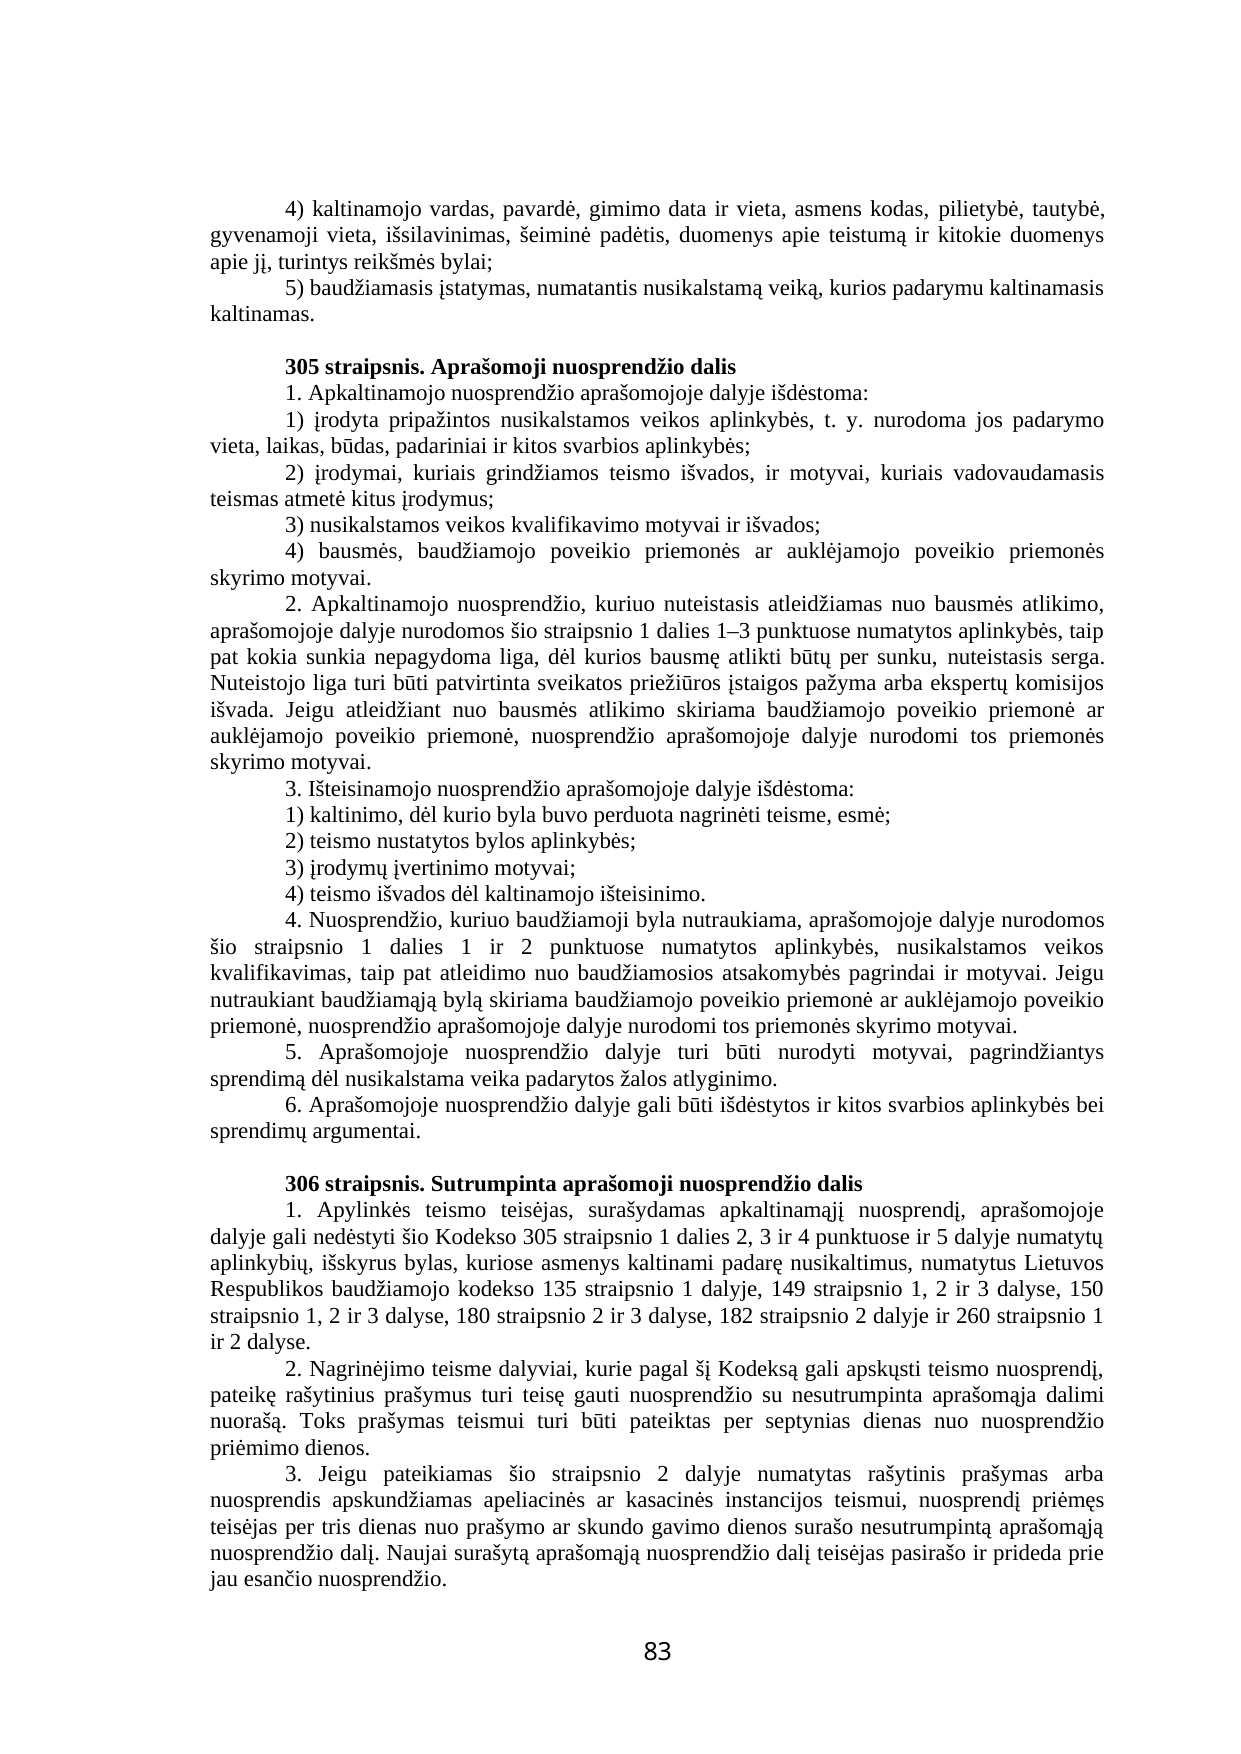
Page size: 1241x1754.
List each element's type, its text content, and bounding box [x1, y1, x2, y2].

text 1. Apkaltinamojo nuosprendžio aprašomojoje dalyje išdėstoma: [210, 379, 1106, 406]
text 2) įrodymai, kuriais grindžiamos teismo išvados, ir motyvai, kuriais vadovaudamasis teismas atmetė kitus įrodymus; [210, 458, 1106, 511]
text 2. Apkaltinamojo nuosprendžio, kuriuo nuteistasis atleidžiamas nuo bausmės atlikimo, aprašomojoje dalyje nurodomos šio straipsnio 1 dalies 1–3 punktuose numatytos aplinkybės, taip pat kokia sunkia nepagydoma liga, dėl kurios bausmę atlikti būtų per sunku, nuteistasis serga. Nuteistojo liga turi būti patvirtinta sveikatos priežiūros įstaigos pažyma arba ekspertų komisijos išvada. Jeigu atleidžiant nuo bausmės atlikimo skiriama baudžiamojo poveikio priemonė ar auklėjamojo poveikio priemonė, nuosprendžio aprašomojoje dalyje nurodomi tos priemonės skyrimo motyvai. [210, 590, 1106, 775]
text 5) baudžiamasis įstatymas, numatantis nusikalstamą veiką, kurios padarymu kaltinamasis kaltinamas. [210, 274, 1106, 327]
text 6. Aprašomojoje nuosprendžio dalyje gali būti išdėstytos ir kitos svarbios aplinkybės bei sprendimų argumentai. [210, 1091, 1106, 1144]
text 4. Nuosprendžio, kuriuo baudžiamoji byla nutraukiama, aprašomojoje dalyje nurodomos šio straipsnio 1 dalies 1 ir 2 punktuose numatytos aplinkybės, nusikalstamos veikos kvalifikavimas, taip pat atleidimo nuo baudžiamosios atsakomybės pagrindai ir motyvai. Jeigu nutraukiant baudžiamąją bylą skiriama baudžiamojo poveikio priemonė ar auklėjamojo poveikio priemonė, nuosprendžio aprašomojoje dalyje nurodomi tos priemonės skyrimo motyvai. [210, 907, 1106, 1038]
text 3) nusikalstamos veikos kvalifikavimo motyvai ir išvados; [210, 511, 1106, 538]
text 305 straipsnis. Aprašomoji nuosprendžio dalis [210, 353, 1106, 379]
text 3. Jeigu pateikiamas šio straipsnio 2 dalyje numatytas rašytinis prašymas arba nuosprendis apskundžiamas apeliacinės ar kasacinės instancijos teismui, nuosprendį priėmęs teisėjas per tris dienas nuo prašymo ar skundo gavimo dienos surašo nesutrumpintą aprašomąją nuosprendžio dalį. Naujai surašytą aprašomąją nuosprendžio dalį teisėjas pasirašo ir prideda prie jau esančio nuosprendžio. [210, 1460, 1106, 1592]
text 3. Išteisinamojo nuosprendžio aprašomojoje dalyje išdėstoma: [210, 775, 1106, 801]
text 4) teismo išvados dėl kaltinamojo išteisinimo. [210, 880, 1106, 907]
text 4) kaltinamojo vardas, pavardė, gimimo data ir vieta, asmens kodas, pilietybė, tautybė, gyvenamoji vieta, išsilavinimas, šeiminė padėtis, duomenys apie teistumą ir kitokie duomenys apie jį, turintys reikšmės bylai; [210, 195, 1106, 274]
text 2. Nagrinėjimo teisme dalyviai, kurie pagal šį Kodeksą gali apskųsti teismo nuosprendį, pateikę rašytinius prašymus turi teisę gauti nuosprendžio su nesutrumpinta aprašomąja dalimi nuorašą. Toks prašymas teismui turi būti pateiktas per septynias dienas nuo nuosprendžio priėmimo dienos. [210, 1354, 1106, 1460]
text 2) teismo nustatytos bylos aplinkybės; [210, 827, 1106, 854]
text 4) bausmės, baudžiamojo poveikio priemonės ar auklėjamojo poveikio priemonės skyrimo motyvai. [210, 538, 1106, 590]
text 1. Apylinkės teismo teisėjas, surašydamas apkaltinamąjį nuosprendį, aprašomojoje dalyje gali nedėstyti šio Kodekso 305 straipsnio 1 dalies 2, 3 ir 4 punktuose ir 5 dalyje numatytų aplinkybių, išskyrus bylas, kuriose asmenys kaltinami padarę nusikaltimus, numatytus Lietuvos Respublikos baudžiamojo kodekso 135 straipsnio 1 dalyje, 149 straipsnio 1, 2 ir 3 dalyse, 150 straipsnio 1, 2 ir 3 dalyse, 180 straipsnio 2 ir 3 dalyse, 182 straipsnio 2 dalyje ir 260 straipsnio 1 ir 2 dalyse. [210, 1196, 1106, 1354]
text 1) kaltinimo, dėl kurio byla buvo perduota nagrinėti teisme, esmė; [210, 801, 1106, 827]
text 5. Aprašomojoje nuosprendžio dalyje turi būti nurodyti motyvai, pagrindžiantys sprendimą dėl nusikalstama veika padarytos žalos atlyginimo. [210, 1038, 1106, 1091]
text 1) įrodyta pripažintos nusikalstamos veikos aplinkybės, t. y. nurodoma jos padarymo vieta, laikas, būdas, padariniai ir kitos svarbios aplinkybės; [210, 406, 1106, 458]
text 306 straipsnis. Sutrumpinta aprašomoji nuosprendžio dalis [210, 1170, 1106, 1196]
text 3) įrodymų įvertinimo motyvai; [210, 854, 1106, 880]
